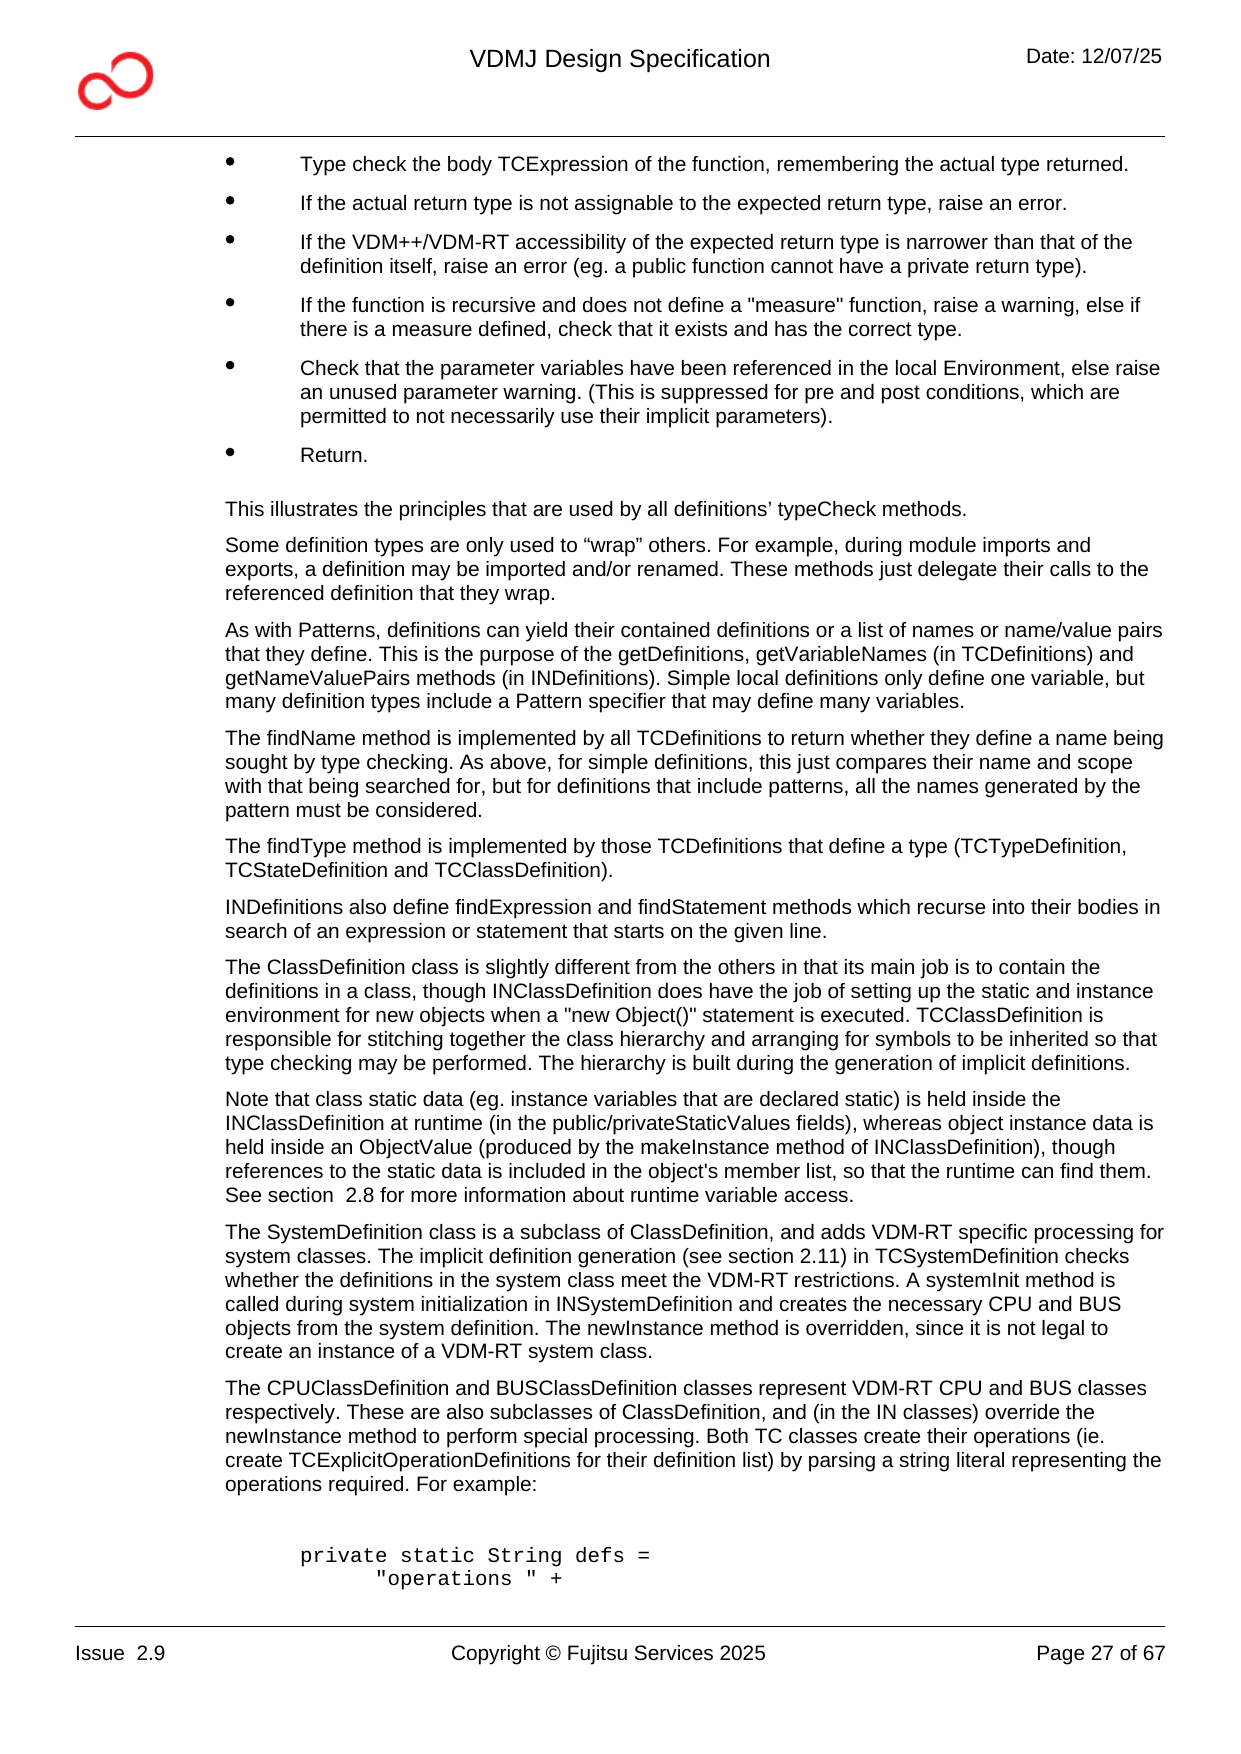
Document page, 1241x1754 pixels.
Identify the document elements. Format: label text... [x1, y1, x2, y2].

list Type check the body TCExpression of the function, remembering the actual type returned. [225, 152, 1165, 176]
text The CPUClassDefinition and BUSClassDefinition classes represent VDM-RT CPU and BUS classes respectively. These are also subclasses of ClassDefinition, and (in the IN classes) override the newInstance method to perform special processing. Both TC classes create their operations (ie. create TCExplicitOperationDefinitions for their definition list) by parsing a string literal representing the operations required. For example: [225, 1376, 1165, 1496]
text Some definition types are only used to “wrap” others. For example, during module imports and exports, a definition may be imported and/or renamed. These methods just delegate their calls to the referenced definition that they wrap. [225, 533, 1165, 605]
text The findName method is implemented by all TCDefinitions to return whether they define a name being sought by type checking. As above, for simple definitions, this just compares their name and scope with that being searched for, but for definitions that include patterns, all the names generated by the pattern must be considered. [225, 726, 1165, 822]
text The findType method is implemented by those TCDefinitions that define a type (TCTypeDefinition, TCStateDefinition and TCClassDefinition). [225, 834, 1165, 882]
list If the actual return type is not assignable to the expected return type, raise an error. [225, 191, 1165, 215]
picture [78, 44, 153, 120]
text As with Patterns, definitions can yield their contained definitions or a list of names or name/value pairs that they define. This is the purpose of the getDefinitions, getVariableNames (in TCDefinitions) and getNameValuePairs methods (in INDefinitions). Simple local definitions only define one variable, but many definition types include a Pattern specifier that may define many variables. [225, 618, 1165, 714]
text The SystemDefinition class is a subclass of ClassDefinition, and adds VDM-RT specific processing for system classes. The implicit definition generation (see section 2.11) in TCSystemDefinition checks whether the definitions in the system class meet the VDM-RT restrictions. A systemInit method is called during system initialization in INSystemDefinition and creates the necessary CPU and BUS objects from the system definition. The newInstance method is overridden, since it is not legal to create an instance of a VDM-RT system class. [225, 1220, 1165, 1364]
text The ClassDefinition class is slightly different from the others in that its main job is to contain the definitions in a class, though INClassDefinition does have the job of setting up the static and instance environment for new objects when a "new Object()" statement is executed. TCClassDefinition is responsible for stitching together the class hierarchy and arranging for symbols to be inherited so that type checking may be performed. The hierarchy is built during the generation of implicit definitions. [225, 955, 1165, 1075]
list If the VDM++/VDM-RT accessibility of the expected return type is narrower than that of the definition itself, raise an error (eg. a public function cannot have a private return type). [225, 230, 1165, 278]
text INDefinitions also define findExpression and findStatement methods which recurse into their bodies in search of an expression or statement that starts on the given line. [225, 895, 1165, 943]
text private static String defs = [225, 1545, 1165, 1567]
list Check that the parameter variables have been referenced in the local Environment, else raise an unused parameter warning. (This is suppressed for pre and post conditions, which are permitted to not necessarily use their implicit parameters). [225, 356, 1165, 428]
list Return. [225, 443, 1165, 467]
text This illustrates the principles that are used by all definitions’ typeCheck methods. [225, 497, 1165, 521]
text "operations " + [225, 1567, 1165, 1590]
list If the function is recursive and does not define a "measure" function, raise a warning, else if there is a measure defined, check that it exists and has the correct type. [225, 293, 1165, 341]
text Note that class static data (eg. instance variables that are declared static) is held inside the INClassDefinition at runtime (in the public/privateStaticValues fields), whereas object instance data is held inside an ObjectValue (produced by the makeInstance method of INClassDefinition), though references to the static data is included in the object's member list, so that the runtime can find them. See section 2.8 for more information about runtime variable access. [225, 1088, 1165, 1207]
